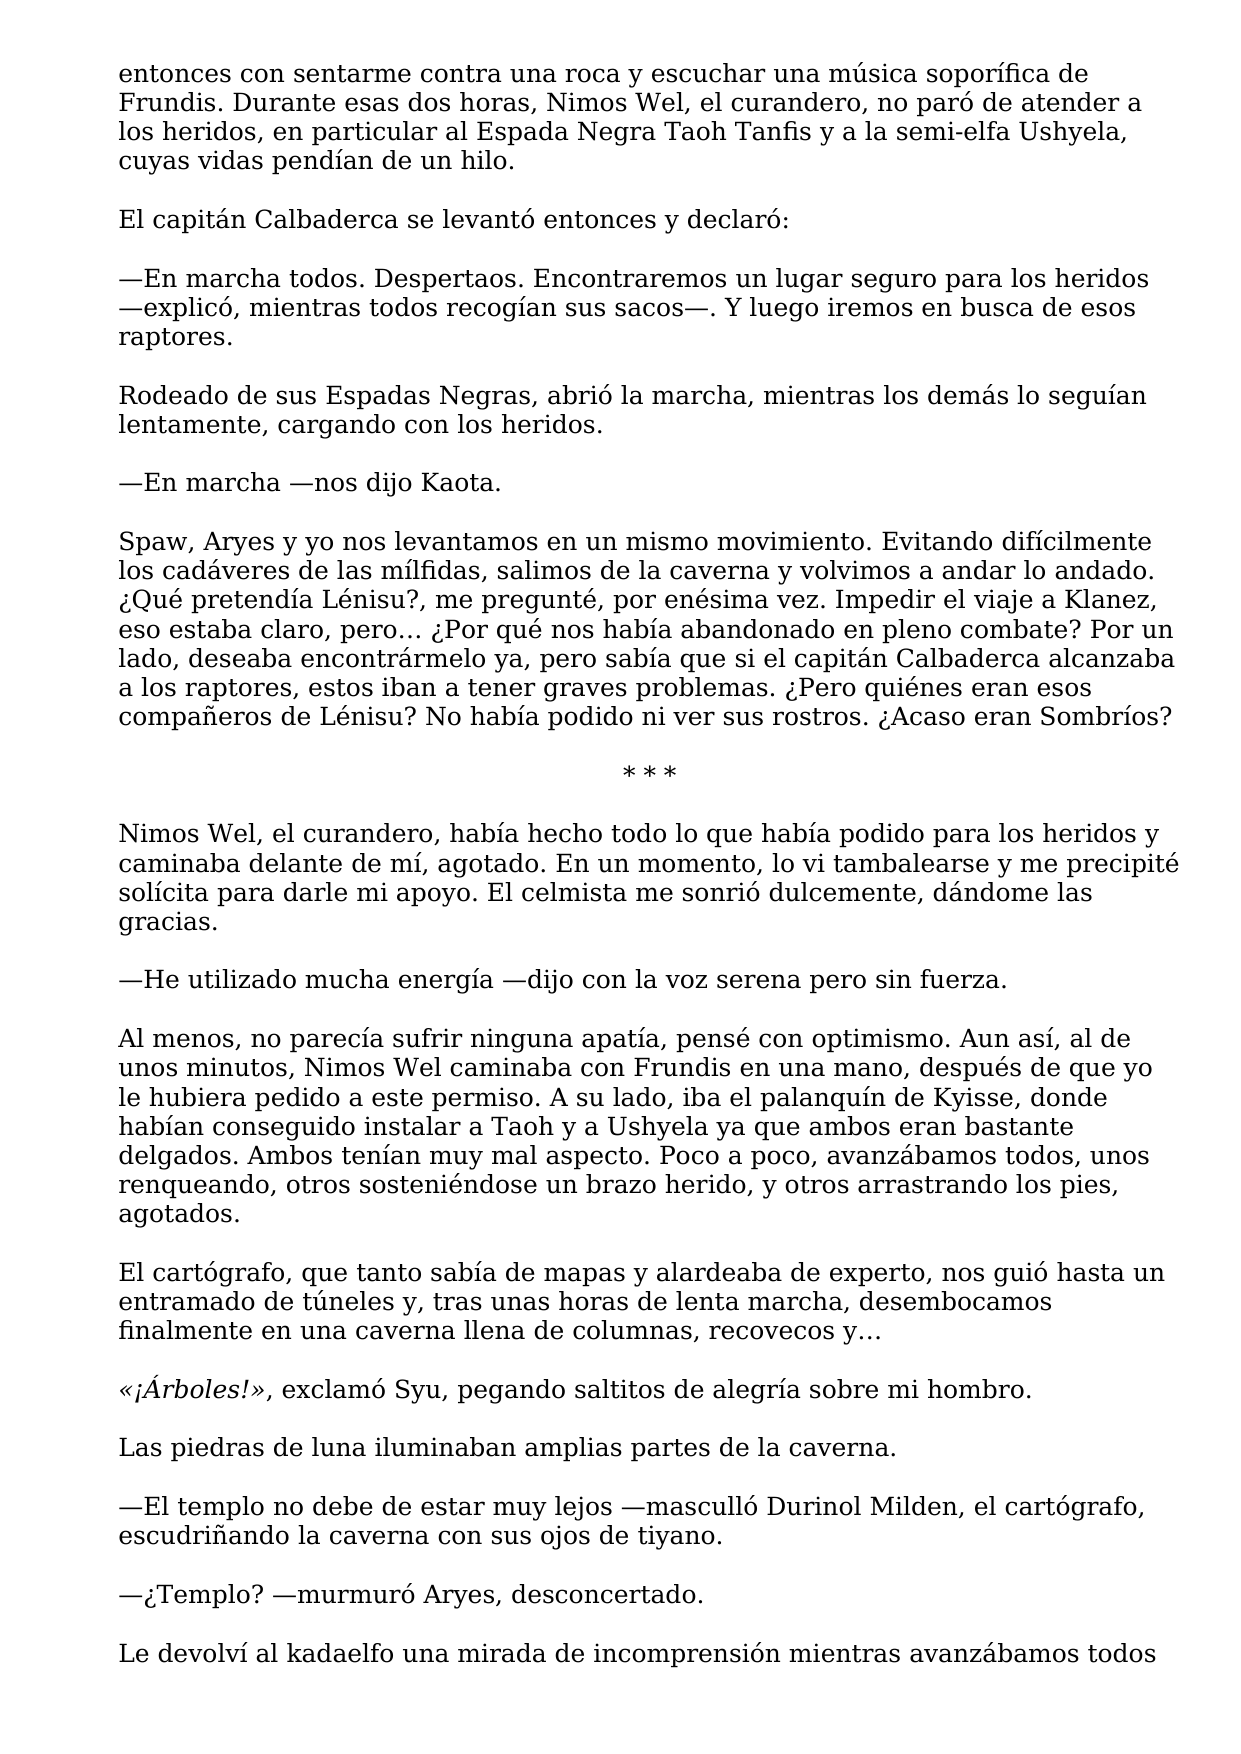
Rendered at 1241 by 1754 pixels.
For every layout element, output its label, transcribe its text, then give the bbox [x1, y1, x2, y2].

text Al menos, no parecía sufrir ninguna apatía, pensé con optimismo. Aun así, al de unos minutos, Nimos Wel caminaba con Frundis en una mano, después de que yo le hubiera pedido a este permiso. A su lado, iba el palanquín de Kyisse, donde habían conseguido instalar a Taoh y a Ushyela ya que ambos eran bastante delgados. Ambos tenían muy mal aspecto. Poco a poco, avanzábamos todos, unos renqueando, otros sosteniéndose un brazo herido, y otros arrastrando los pies, agotados. [118, 1024, 1181, 1228]
text Nimos Wel, el curandero, había hecho todo lo que había podido para los heridos y caminaba delante de mí, agotado. En un momento, lo vi tambalearse y me precipité solícita para darle mi apoyo. El celmista me sonrió dulcemente, dándome las gracias. [118, 819, 1181, 936]
text El capitán Calbaderca se levantó entonces y declaró: [118, 205, 1181, 234]
text Rodeado de sus Espadas Negras, abrió la marcha, mientras los demás lo seguían lentamente, cargando con los heridos. [118, 381, 1181, 439]
text —En marcha —nos dijo Kaota. [118, 469, 1181, 498]
text Spaw, Aryes y yo nos levantamos en un mismo movimiento. Evitando difícilmente los cadáveres de las mílfidas, salimos de la caverna y volvimos a andar lo andado. ¿Qué pretendía Lénisu?, me pregunté, por enésima vez. Impedir el viaje a Klanez, eso estaba claro, pero… ¿Por qué nos había abandonado en pleno combate? Por un lado, deseaba encontrármelo ya, pero sabía que si el capitán Calbaderca alcanzaba a los raptores, estos iban a tener graves problemas. ¿Pero quiénes eran esos compañeros de Lénisu? No había podido ni ver sus rostros. ¿Acaso eran Sombríos? [118, 527, 1181, 731]
text —En marcha todos. Despertaos. Encontraremos un lugar seguro para los heridos —explicó, mientras todos recogían sus sacos—. Y luego iremos en busca de esos raptores. [118, 264, 1181, 351]
text —El templo no debe de estar muy lejos —masculló Durinol Milden, el cartógrafo, escudriñando la caverna con sus ojos de tiyano. [118, 1492, 1181, 1551]
text —He utilizado mucha energía —dijo con la voz serena pero sin fuerza. [118, 966, 1181, 995]
text entonces con sentarme contra una roca y escuchar una música soporífica de Frundis. Durante esas dos horas, Nimos Wel, el curandero, no paró de atender a los heridos, en particular al Espada Negra Taoh Tanfis y a la semi-elfa Ushyela, cuyas vidas pendían de un hilo. [118, 59, 1181, 176]
text Las piedras de luna iluminaban amplias partes de la caverna. [118, 1434, 1181, 1463]
text * * * [118, 761, 1181, 790]
text «¡Árboles!», exclamó Syu, pegando saltitos de alegría sobre mi hombro. [118, 1375, 1181, 1404]
text —¿Templo? —murmuró Aryes, desconcertado. [118, 1580, 1181, 1609]
text Le devolví al kadaelfo una mirada de incomprensión mientras avanzábamos todos [118, 1639, 1181, 1668]
text El cartógrafo, que tanto sabía de mapas y alardeaba de experto, nos guió hasta un entramado de túneles y, tras unas horas de lenta marcha, desembocamos finalmente en una caverna llena de columnas, recovecos y… [118, 1258, 1181, 1346]
